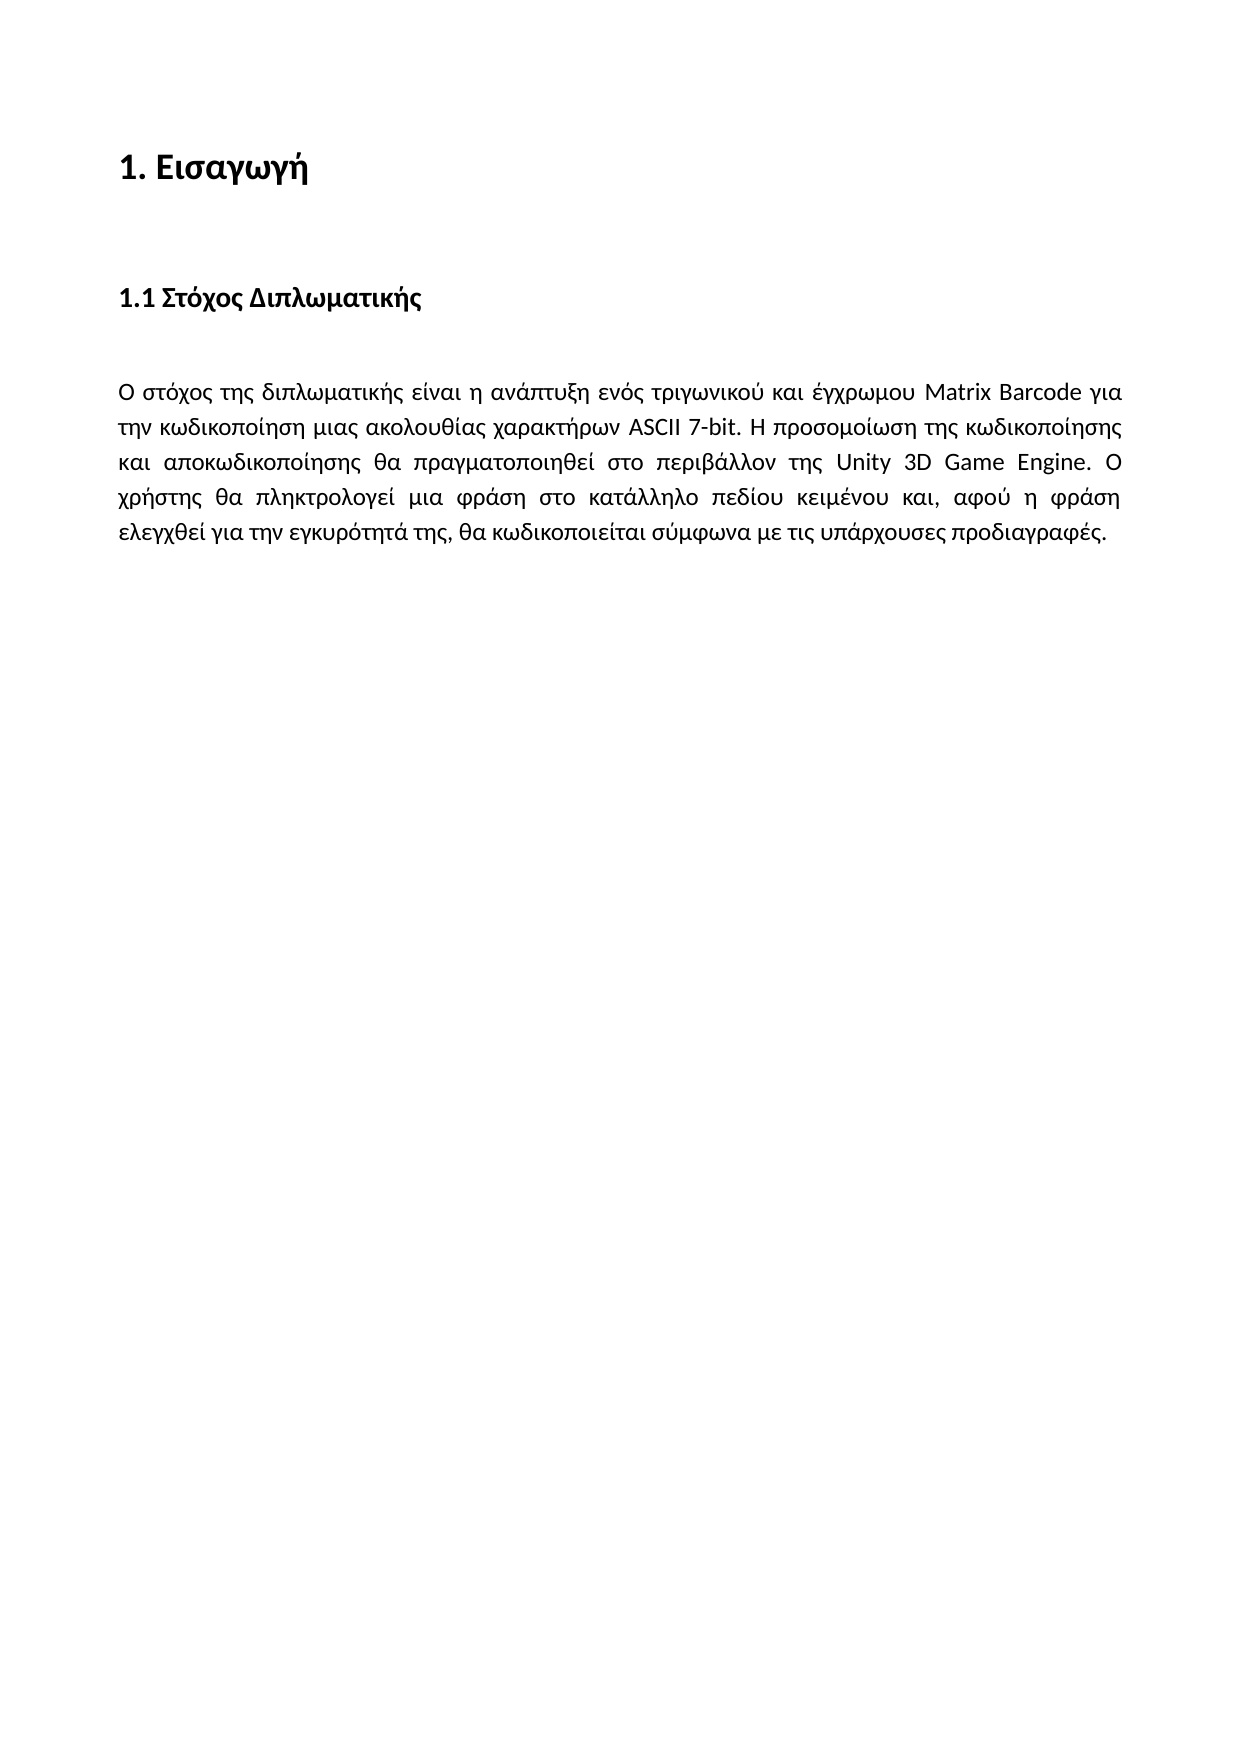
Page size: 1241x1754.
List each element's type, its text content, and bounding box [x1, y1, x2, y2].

text Ο στόχος της διπλωματικής είναι η ανάπτυξη ενός τριγωνικού και έγχρωμου Matrix Barcode για την κωδικοποίηση μιας ακολουθίας χαρακτήρων ASCII 7-bit. Η προσομοίωση της κωδικοποίησης και αποκωδικοποίησης θα πραγματοποιηθεί στο περιβάλλον της Unity 3D Game Engine. Ο χρήστης θα πληκτρολογεί μια φράση στο κατάλληλο πεδίου κειμένου και, αφού η φράση ελεγχθεί για την εγκυρότητά της, θα κωδικοποιείται σύμφωνα με τις υπάρχουσες προδιαγραφές. [118, 376, 1122, 547]
subtitle 1.1 Στόχος Διπλωματικής [118, 279, 1122, 314]
subtitle 1. Εισαγωγή [118, 143, 1122, 189]
